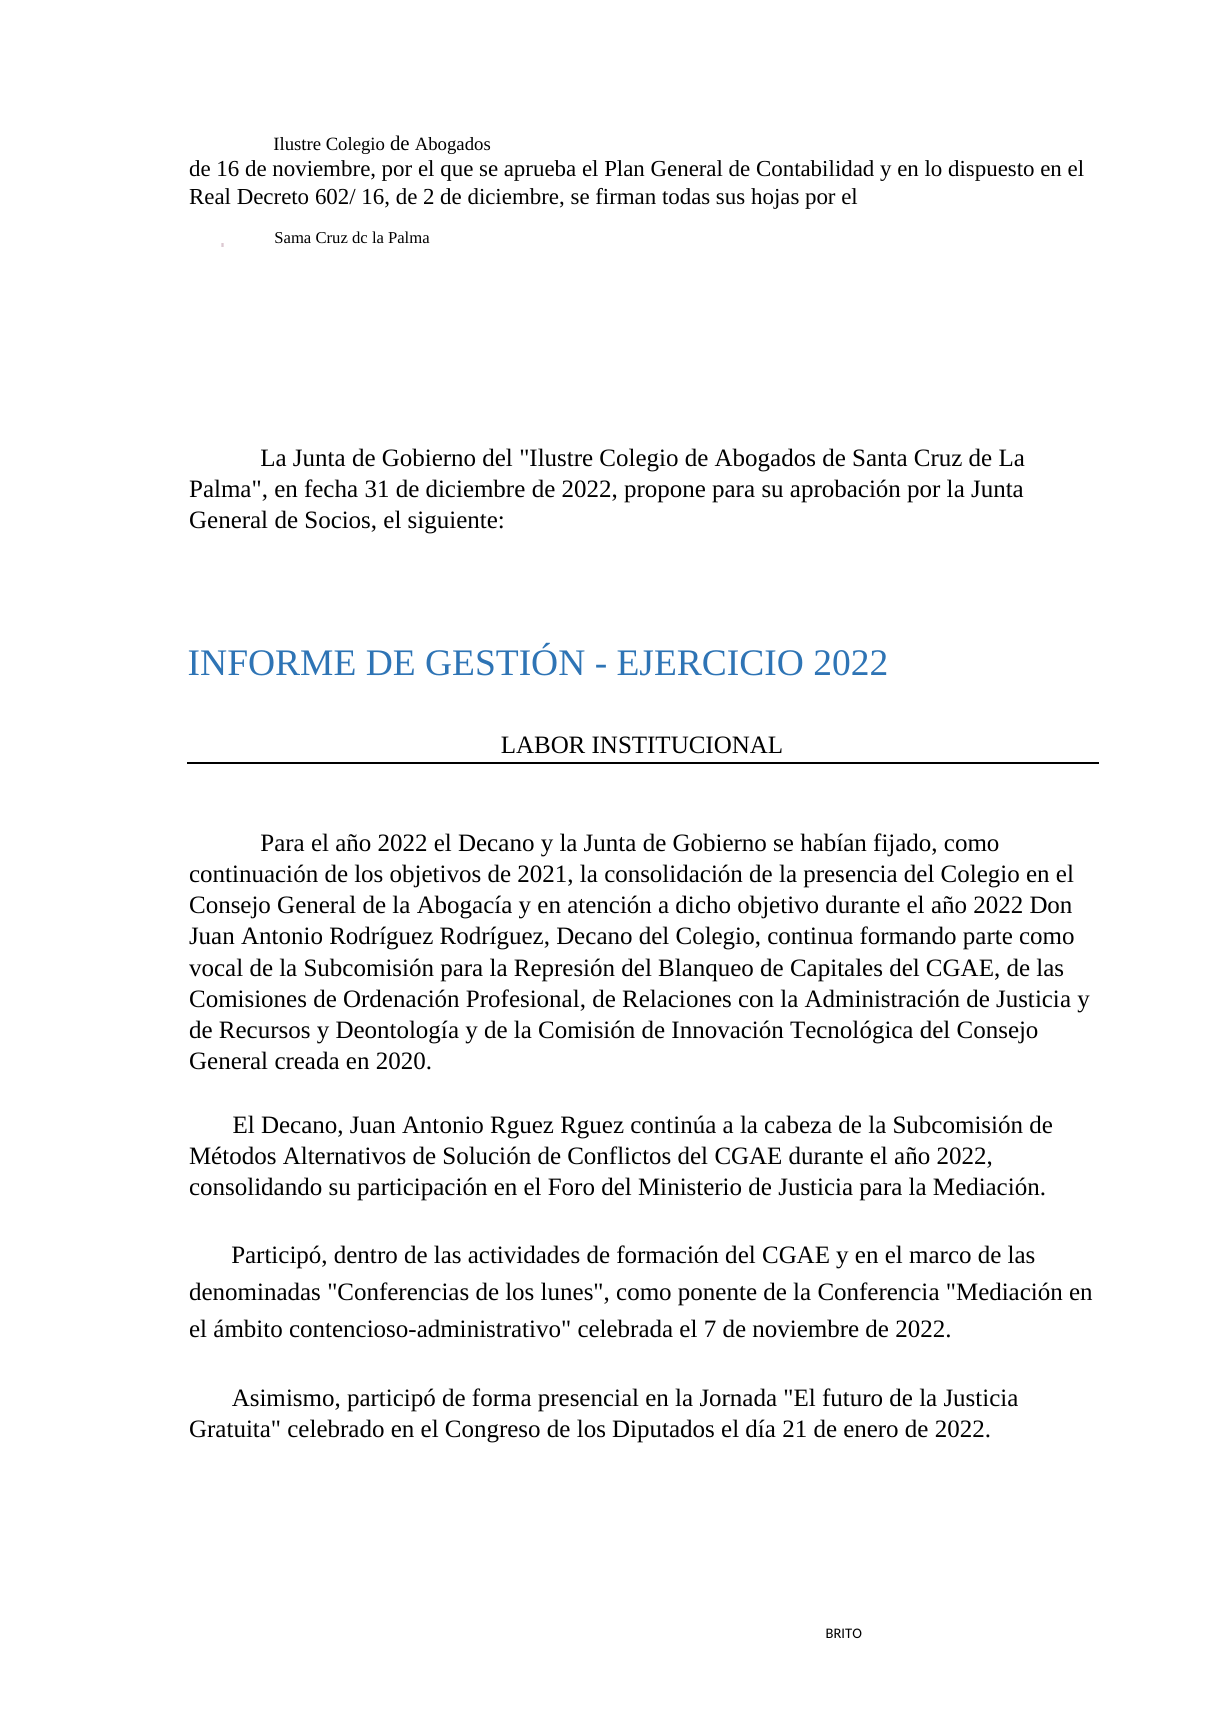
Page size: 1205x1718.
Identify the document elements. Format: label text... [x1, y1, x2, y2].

text El Decano, Juan Antonio Rguez Rguez continúa a la cabeza de la Subcomisión de Métodos Alternativos de Solución de Conflictos del CGAE durante el año 2022, consolidando su participación en el Foro del Ministerio de Justicia para la Mediación. [189, 1110, 1096, 1201]
text Para el año 2022 el Decano y la Junta de Gobierno se habían fijado, como continuación de los objetivos de 2021, la consolidación de la presencia del Colegio en el Consejo General de la Abogacía y en atención a dicho objetivo durante el año 2022 Don Juan Antonio Rodríguez Rodríguez, Decano del Colegio, continua formando parte como vocal de la Subcomisión para la Represión del Blanqueo de Capitales del CGAE, de las Comisiones de Ordenación Profesional, de Relaciones con la Administración de Justicia y de Recursos y Deontología y de la Comisión de Innovación Tecnológica del Consejo General creada en 2020. [189, 828, 1096, 1075]
subtitle INFORME DE GESTIÓN - EJERCICIO 2022 [187, 641, 1093, 684]
text Participó, dentro de las actividades de formación del CGAE y en el marco de las denominadas "Conferencias de los lunes", como ponente de la Conferencia "Mediación en el ámbito contencioso-administrativo" celebrada el 7 de noviembre de 2022. [189, 1240, 1096, 1343]
text de 16 de noviembre, por el que se aprueba el Plan General de Contabilidad y en lo dispuesto en el Real Decreto 602/ 16, de 2 de diciembre, se firman todas sus hojas por el [189, 155, 1096, 210]
text Sama Cruz dc la Palma [187, 228, 1108, 247]
text La Junta de Gobierno del "Ilustre Colegio de Abogados de Santa Cruz de La Palma", en fecha 31 de diciembre de 2022, propone para su aprobación por la Junta General de Socios, el siguiente: [189, 443, 1095, 534]
text LABOR INSTITUCIONAL [193, 730, 1091, 759]
text Asimismo, participó de forma presencial en la Jornada "El futuro de la Justicia Gratuita" celebrado en el Congreso de los Diputados el día 21 de enero de 2022. [189, 1383, 1106, 1443]
